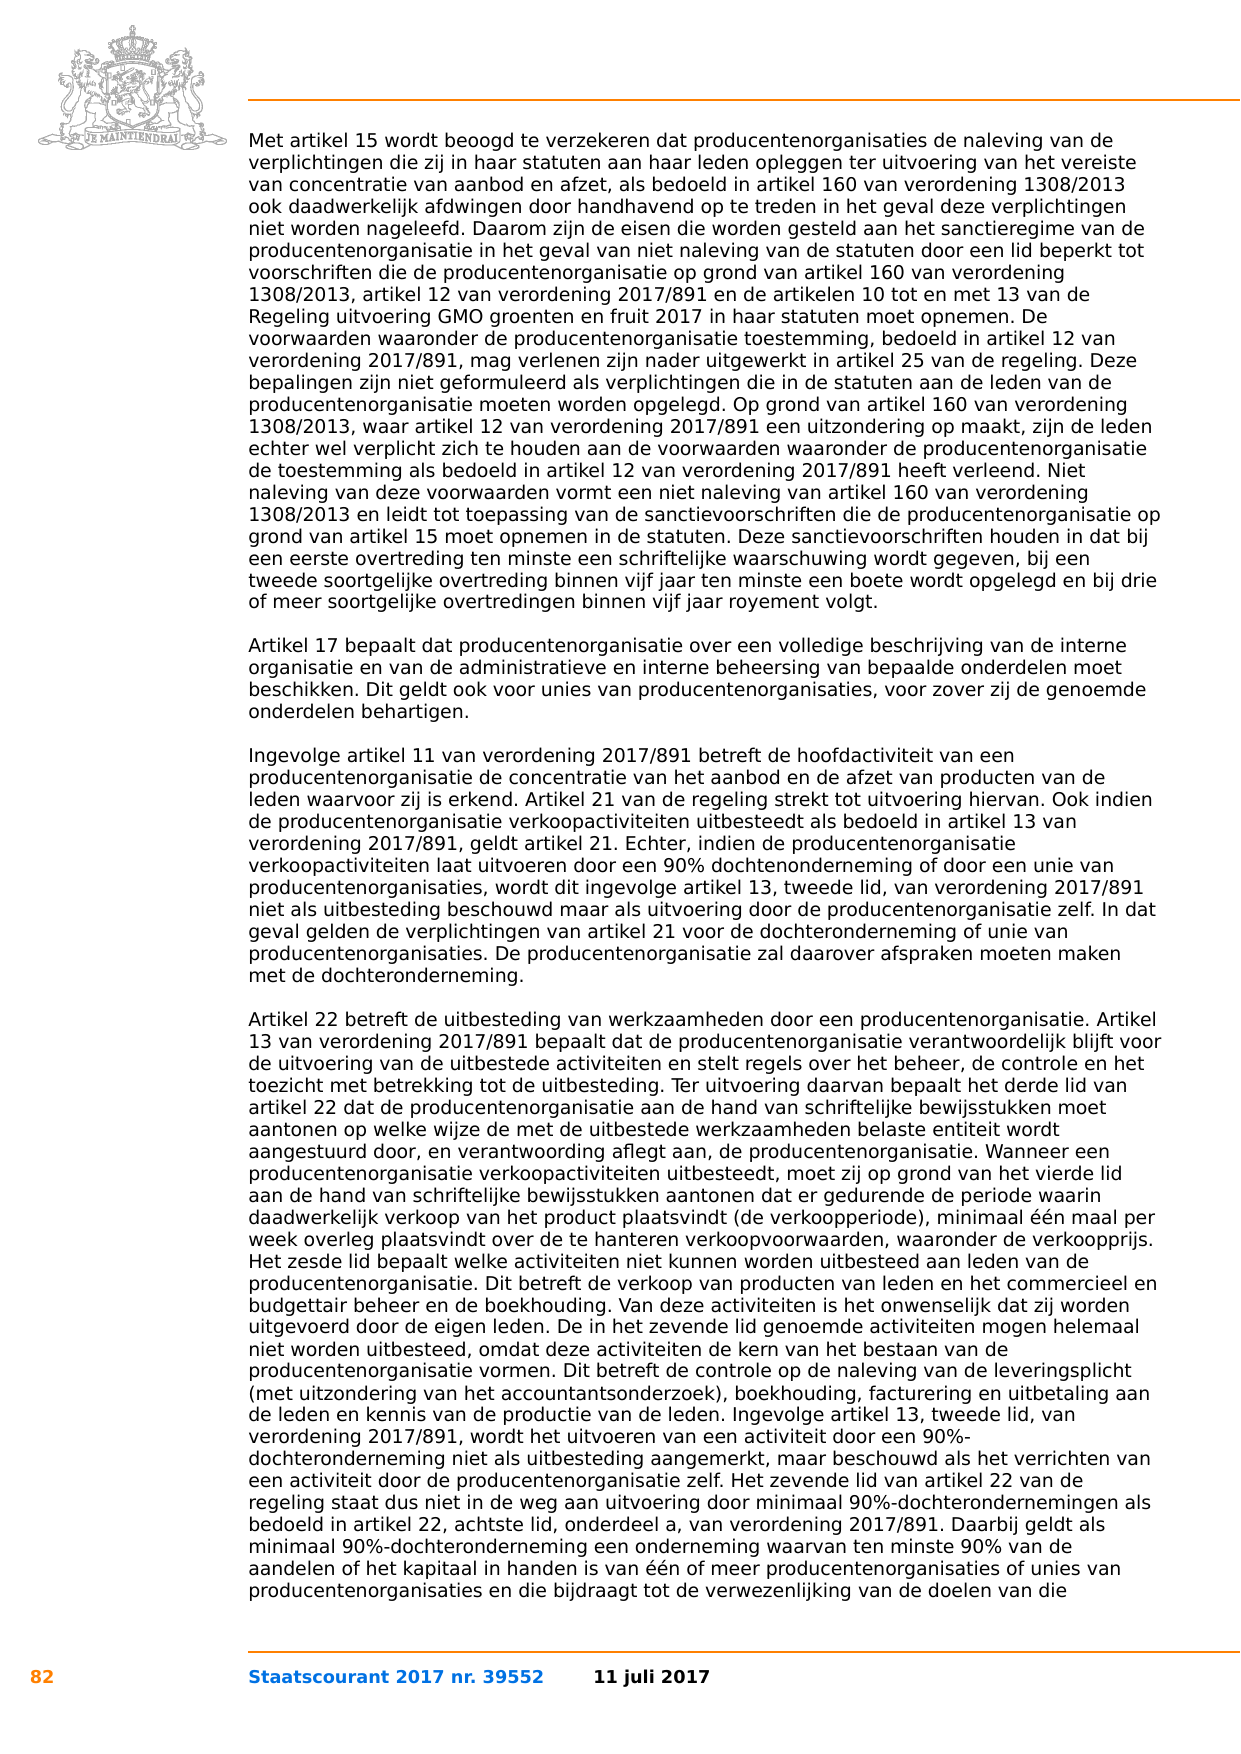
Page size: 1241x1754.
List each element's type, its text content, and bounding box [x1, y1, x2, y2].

text Met artikel 15 wordt beoogd te verzekeren dat producentenorganisaties de naleving van de verplichtingen die zij in haar statuten aan haar leden opleggen ter uitvoering van het vereiste van concentratie van aanbod en afzet, als bedoeld in artikel 160 van verordening 1308/2013 ook daadwerkelijk afdwingen door handhavend op te treden in het geval deze verplichtingen niet worden nageleefd. Daarom zijn de eisen die worden gesteld aan het sanctieregime van de producentenorganisatie in het geval van niet naleving van de statuten door een lid beperkt tot voorschriften die de producentenorganisatie op grond van artikel 160 van verordening 1308/2013, artikel 12 van verordening 2017/891 en de artikelen 10 tot en met 13 van de Regeling uitvoering GMO groenten en fruit 2017 in haar statuten moet opnemen. De voorwaarden waaronder de producentenorganisatie toestemming, bedoeld in artikel 12 van verordening 2017/891, mag verlenen zijn nader uitgewerkt in artikel 25 van de regeling. Deze bepalingen zijn niet geformuleerd als verplichtingen die in de statuten aan de leden van de producentenorganisatie moeten worden opgelegd. Op grond van artikel 160 van verordening 1308/2013, waar artikel 12 van verordening 2017/891 een uitzondering op maakt, zijn de leden echter wel verplicht zich te houden aan de voorwaarden waaronder de producentenorganisatie de toestemming als bedoeld in artikel 12 van verordening 2017/891 heeft verleend. Niet naleving van deze voorwaarden vormt een niet naleving van artikel 160 van verordening 1308/2013 en leidt tot toepassing van de sanctievoorschriften die de producentenorganisatie op grond van artikel 15 moet opnemen in de statuten. Deze sanctievoorschriften houden in dat bij een eerste overtreding ten minste een schriftelijke waarschuwing wordt gegeven, bij een tweede soortgelijke overtreding binnen vijf jaar ten minste een boete wordt opgelegd en bij drie of meer soortgelijke overtredingen binnen vijf jaar royement volgt. [248, 130, 1163, 613]
picture [38, 25, 227, 150]
text Ingevolge artikel 11 van verordening 2017/891 betreft de hoofdactiviteit van een producentenorganisatie de concentratie van het aanbod en de afzet van producten van de leden waarvoor zij is erkend. Artikel 21 van de regeling strekt tot uitvoering hiervan. Ook indien de producentenorganisatie verkoopactiviteiten uitbesteedt als bedoeld in artikel 13 van verordening 2017/891, geldt artikel 21. Echter, indien de producentenorganisatie verkoopactiviteiten laat uitvoeren door een 90% dochtenonderneming of door een unie van producentenorganisaties, wordt dit ingevolge artikel 13, tweede lid, van verordening 2017/891 niet als uitbesteding beschouwd maar als uitvoering door de producentenorganisatie zelf. In dat geval gelden de verplichtingen van artikel 21 voor de dochteronderneming of unie van producentenorganisaties. De producentenorganisatie zal daarover afspraken moeten maken met de dochteronderneming. [248, 745, 1163, 987]
text Artikel 22 betreft de uitbesteding van werkzaamheden door een producentenorganisatie. Artikel 13 van verordening 2017/891 bepaalt dat de producentenorganisatie verantwoordelijk blijft voor de uitvoering van de uitbestede activiteiten en stelt regels over het beheer, de controle en het toezicht met betrekking tot de uitbesteding. Ter uitvoering daarvan bepaalt het derde lid van artikel 22 dat de producentenorganisatie aan de hand van schriftelijke bewijsstukken moet aantonen op welke wijze de met de uitbestede werkzaamheden belaste entiteit wordt aangestuurd door, en verantwoording aflegt aan, de producentenorganisatie. Wanneer een producentenorganisatie verkoopactiviteiten uitbesteedt, moet zij op grond van het vierde lid aan de hand van schriftelijke bewijsstukken aantonen dat er gedurende de periode waarin daadwerkelijk verkoop van het product plaatsvindt (de verkoopperiode), minimaal één maal per week overleg plaatsvindt over de te hanteren verkoopvoorwaarden, waaronder de verkoopprijs. Het zesde lid bepaalt welke activiteiten niet kunnen worden uitbesteed aan leden van de producentenorganisatie. Dit betreft de verkoop van producten van leden en het commercieel en budgettair beheer en de boekhouding. Van deze activiteiten is het onwenselijk dat zij worden uitgevoerd door de eigen leden. De in het zevende lid genoemde activiteiten mogen helemaal niet worden uitbesteed, omdat deze activiteiten de kern van het bestaan van de producentenorganisatie vormen. Dit betreft de controle op de naleving van de leveringsplicht (met uitzondering van het accountantsonderzoek), boekhouding, facturering en uitbetaling aan de leden en kennis van de productie van de leden. Ingevolge artikel 13, tweede lid, van verordening 2017/891, wordt het uitvoeren van een activiteit door een 90%-dochteronderneming niet als uitbesteding aangemerkt, maar beschouwd als het verrichten van een activiteit door de producentenorganisatie zelf. Het zevende lid van artikel 22 van de regeling staat dus niet in de weg aan uitvoering door minimaal 90%-dochterondernemingen als bedoeld in artikel 22, achtste lid, onderdeel a, van verordening 2017/891. Daarbij geldt als minimaal 90%-dochteronderneming een onderneming waarvan ten minste 90% van de aandelen of het kapitaal in handen is van één of meer producentenorganisaties of unies van producentenorganisaties en die bijdraagt tot de verwezenlijking van de doelen van die [248, 1009, 1163, 1602]
text Artikel 17 bepaalt dat producentenorganisatie over een volledige beschrijving van de interne organisatie en van de administratieve en interne beheersing van bepaalde onderdelen moet beschikken. Dit geldt ook voor unies van producentenorganisaties, voor zover zij de genoemde onderdelen behartigen. [248, 635, 1163, 723]
